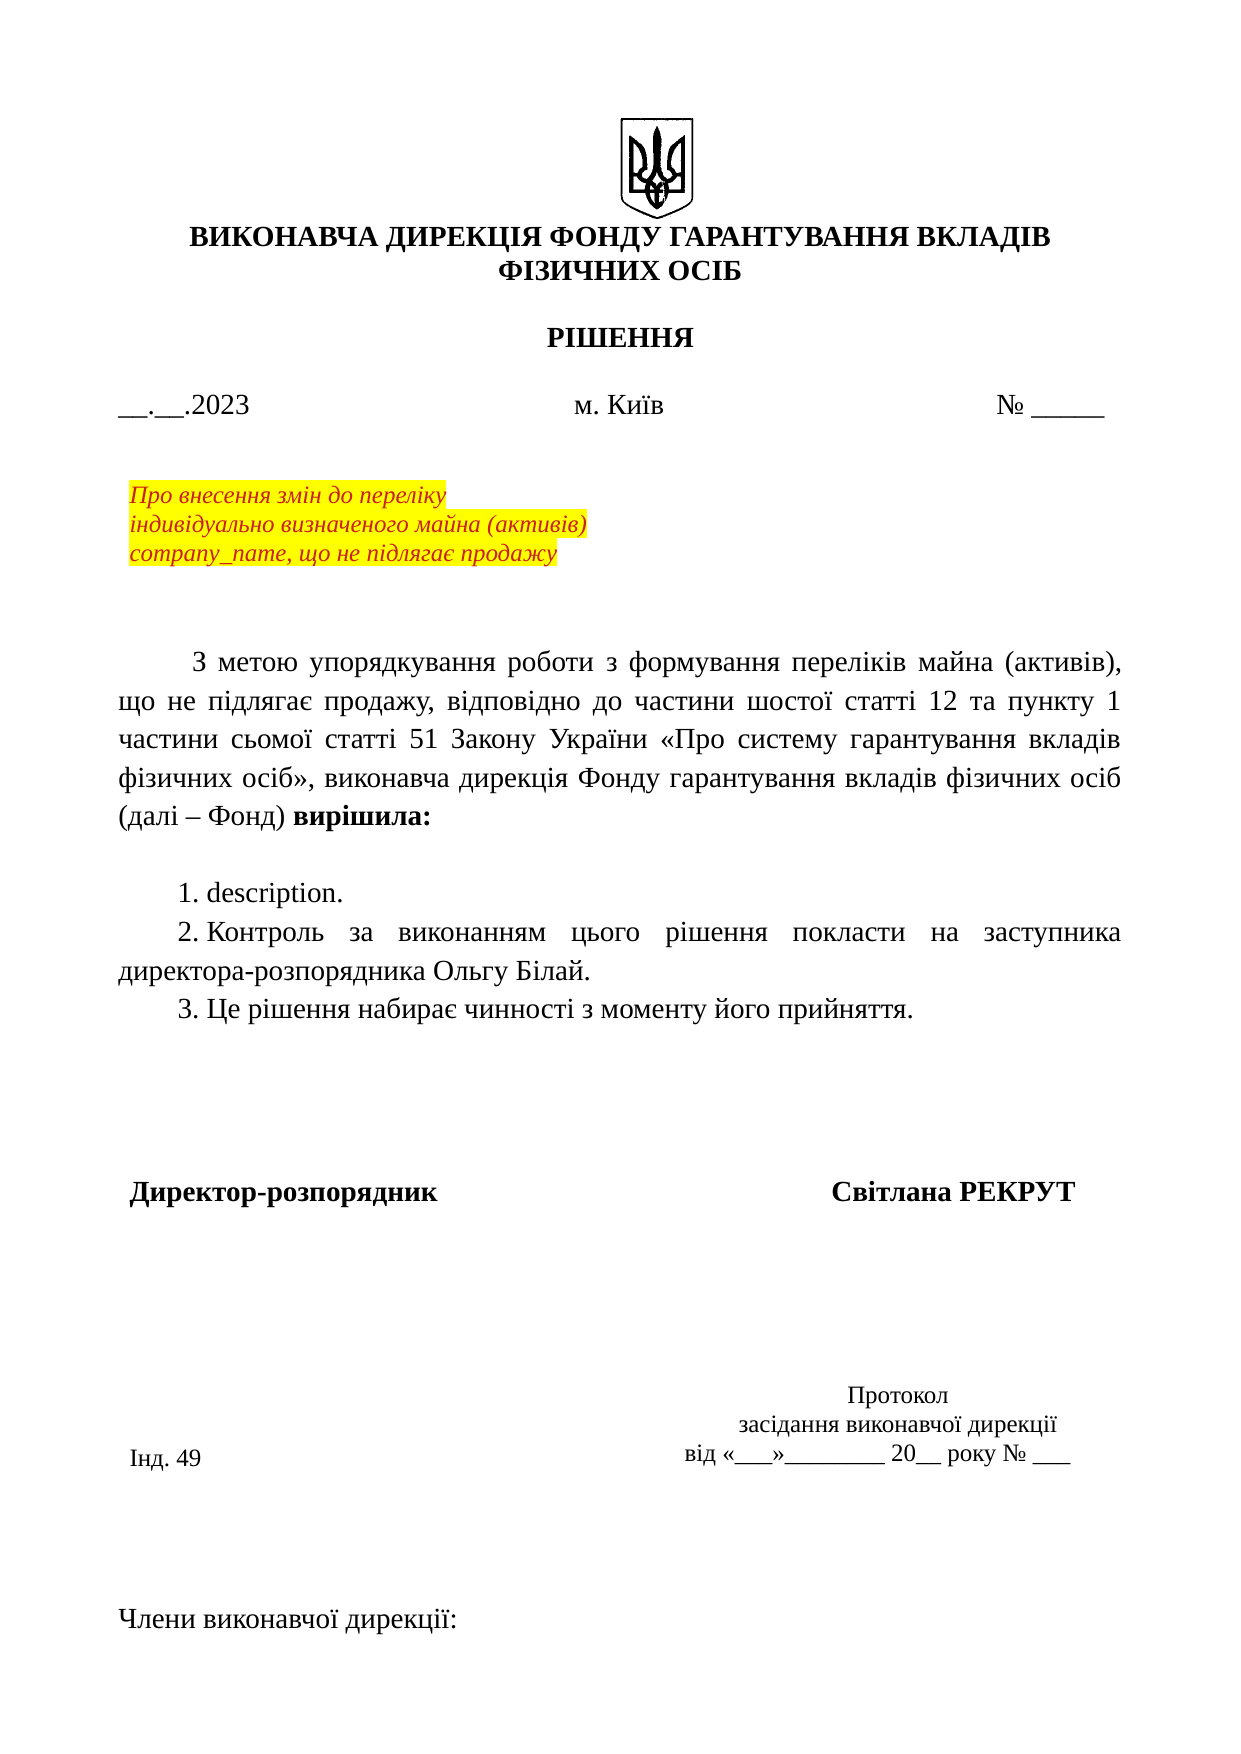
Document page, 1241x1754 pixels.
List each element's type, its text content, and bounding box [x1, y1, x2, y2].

picture [620, 118, 694, 219]
table_header Протокол засідання виконавчої дирекції від «___»________ 20__ року № ___ [673, 1380, 1122, 1472]
table_header Директор-розпорядник [118, 1174, 673, 1208]
table_header Інд. 49 [118, 1380, 673, 1472]
list Контроль за виконанням цього рішення покласти на заступника директора-розпорядника Ольгу Білай. [118, 914, 1122, 986]
text З метою упорядкування роботи з формування переліків майна (активів), що не підлягає продажу, відповідно до частини шостої статті 12 та пункту 1 частини сьомої статті 51 Закону України «Про систему гарантування вкладів фізичних осіб», виконавча дирекція Фонду гарантування вкладів фізичних осіб (далі – Фонд) вирішила: [118, 644, 1122, 832]
text ВИКОНАВЧА ДИРЕКЦІЯ ФОНДУ ГАРАНТУВАННЯ ВКЛАДІВ ФІЗИЧНИХ ОСІБ [118, 219, 1122, 286]
subtitle РІШЕННЯ [118, 320, 1122, 353]
text __.__.2023 м. Київ № _____ [118, 387, 1122, 420]
table_header Світлана РЕКРУТ [673, 1174, 1122, 1208]
text Члени виконавчої дирекції: [118, 1601, 1122, 1635]
list Це рішення набирає чинності з моменту його прийняття. [118, 991, 1122, 1025]
table_header Про внесення змін до переліку індивідуально визначеного майна (активів) company_name, що не підлягає продажу [118, 480, 604, 594]
list description. [118, 876, 1122, 909]
table_header [604, 480, 1122, 594]
